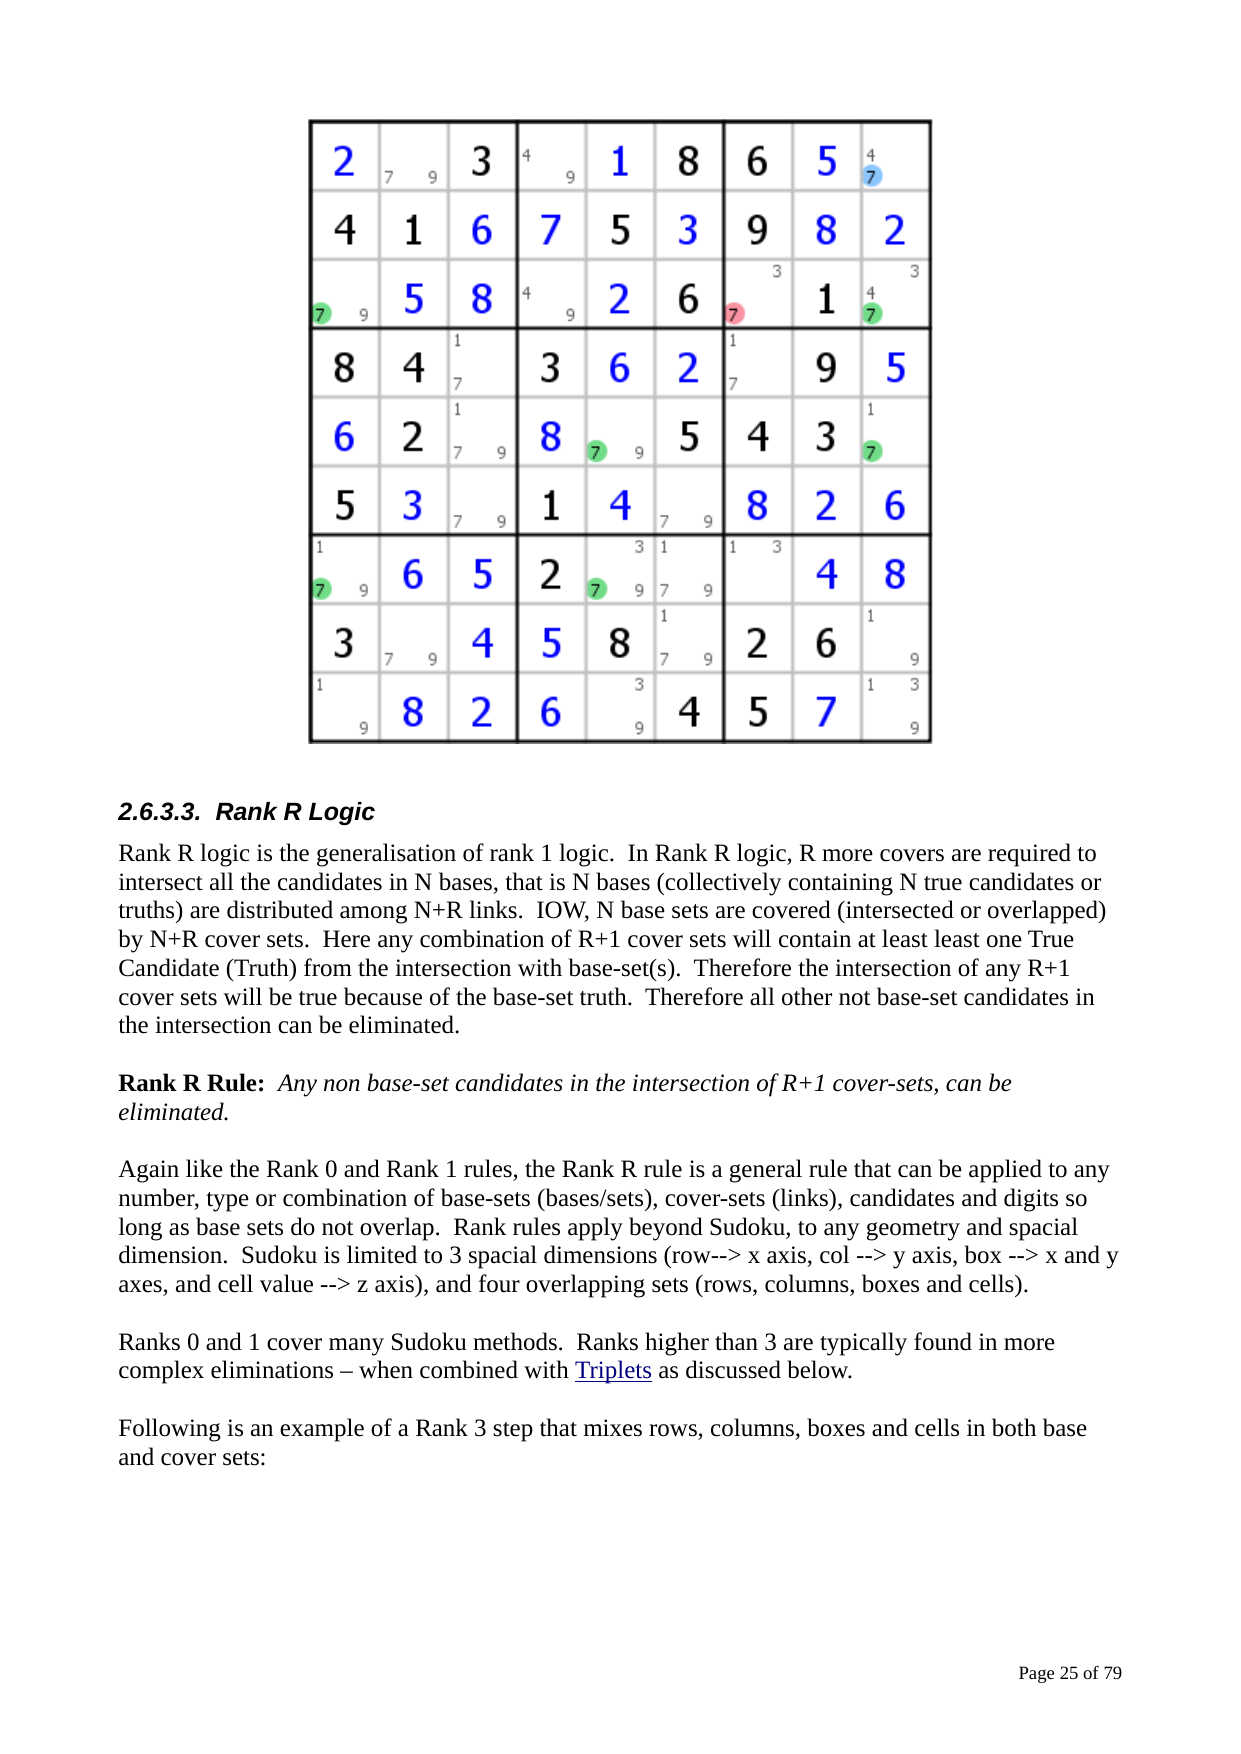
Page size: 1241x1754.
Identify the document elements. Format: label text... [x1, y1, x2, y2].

text Again like the Rank 0 and Rank 1 rules, the Rank R rule is a general rule that can be applied to any number, type or combination of base-sets (bases/sets), cover-sets (links), candidates and digits so long as base sets do not overlap. Rank rules apply beyond Sudoku, to any geometry and spacial dimension. Sudoku is limited to 3 spacial dimensions (row--> x axis, col --> y axis, box --> x and y axes, and cell value --> z axis), and four overlapping sets (rows, columns, boxes and cells). [118, 1154, 1122, 1298]
text Rank R Rule: Any non base-set candidates in the intersection of R+1 cover-sets, can be eliminated. [118, 1068, 1122, 1126]
picture [307, 118, 933, 744]
text Ranks 0 and 1 cover many Sudoku methods. Ranks higher than 3 are typically found in more complex eliminations – when combined with Triplets as discussed below. [118, 1327, 1122, 1384]
text Rank R logic is the generalisation of rank 1 logic. In Rank R logic, R more covers are required to intersect all the candidates in N bases, that is N bases (collectively containing N true candidates or truths) are distributed among N+R links. IOW, N base sets are covered (intersected or overlapped) by N+R cover sets. Here any combination of R+1 cover sets will contain at least least one True Candidate (Truth) from the intersection with base-set(s). Therefore the intersection of any R+1 cover sets will be true because of the base-set truth. Therefore all other not base-set candidates in the intersection can be eliminated. [118, 838, 1122, 1039]
subtitle Rank R Logic [118, 797, 1122, 826]
text Following is an example of a Rank 3 step that mixes rows, columns, boxes and cells in both base and cover sets: [118, 1413, 1122, 1471]
